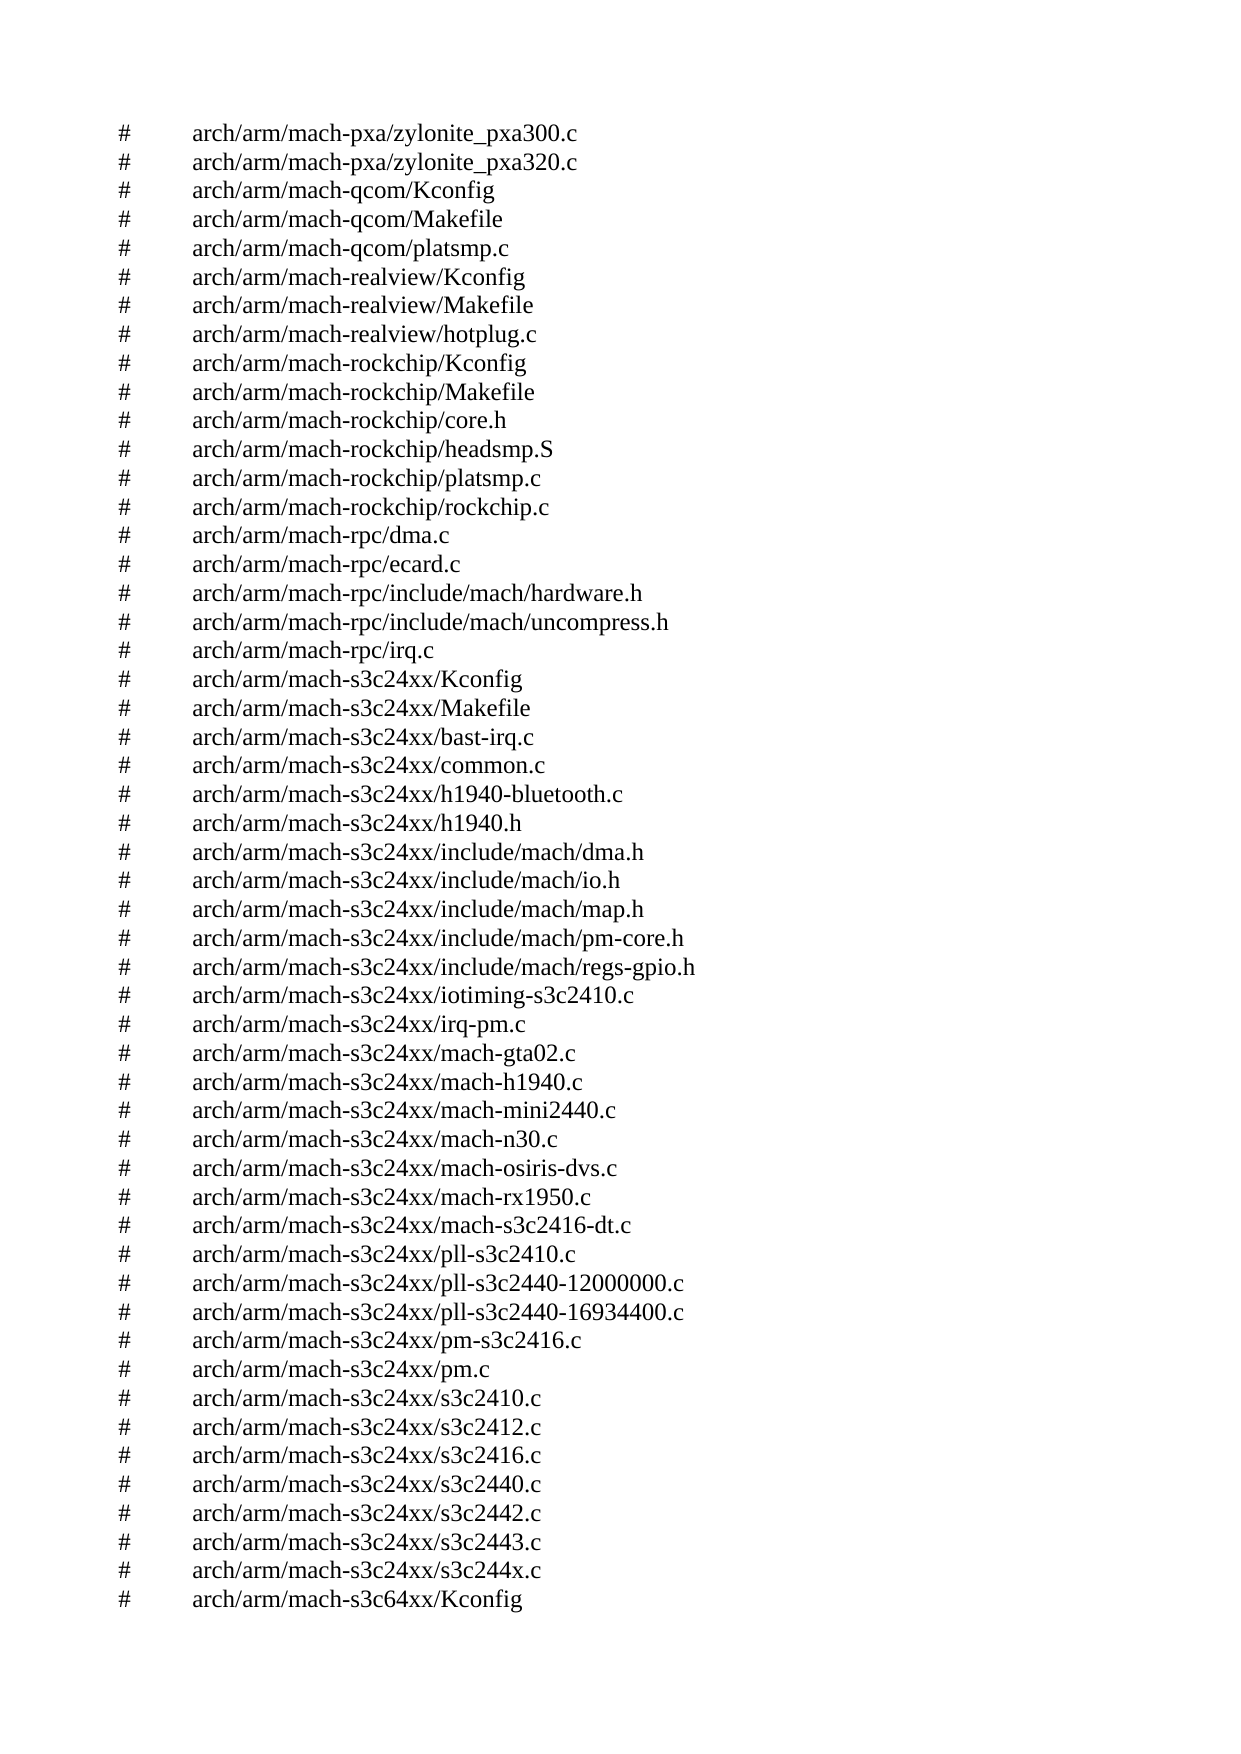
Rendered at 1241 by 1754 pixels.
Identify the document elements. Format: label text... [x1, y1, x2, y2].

text # arch/arm/mach-qcom/Kconfig [118, 176, 1122, 204]
text # arch/arm/mach-rpc/include/mach/hardware.h [118, 578, 1122, 607]
text # arch/arm/mach-qcom/Makefile [118, 204, 1122, 233]
text # arch/arm/mach-qcom/platsmp.c [118, 233, 1122, 262]
text # arch/arm/mach-rockchip/Makefile [118, 377, 1122, 406]
text # arch/arm/mach-s3c24xx/bast-irq.c [118, 722, 1122, 751]
text # arch/arm/mach-rpc/ecard.c [118, 549, 1122, 578]
text # arch/arm/mach-rockchip/headsmp.S [118, 434, 1122, 463]
text # arch/arm/mach-s3c24xx/mach-gta02.c [118, 1038, 1122, 1067]
text # arch/arm/mach-s3c24xx/s3c244x.c [118, 1556, 1122, 1584]
text # arch/arm/mach-s3c24xx/s3c2443.c [118, 1527, 1122, 1556]
text # arch/arm/mach-rockchip/platsmp.c [118, 463, 1122, 492]
text # arch/arm/mach-rockchip/core.h [118, 406, 1122, 434]
text # arch/arm/mach-rpc/include/mach/uncompress.h [118, 607, 1122, 636]
text # arch/arm/mach-s3c24xx/mach-rx1950.c [118, 1182, 1122, 1211]
text # arch/arm/mach-s3c24xx/h1940.h [118, 808, 1122, 837]
text # arch/arm/mach-s3c24xx/pm-s3c2416.c [118, 1326, 1122, 1354]
text # arch/arm/mach-s3c24xx/include/mach/pm-core.h [118, 923, 1122, 952]
text # arch/arm/mach-s3c24xx/iotiming-s3c2410.c [118, 981, 1122, 1009]
text # arch/arm/mach-realview/hotplug.c [118, 319, 1122, 348]
text # arch/arm/mach-s3c24xx/s3c2442.c [118, 1498, 1122, 1527]
text # arch/arm/mach-s3c24xx/pll-s3c2440-16934400.c [118, 1297, 1122, 1326]
text # arch/arm/mach-s3c64xx/Kconfig [118, 1584, 1122, 1613]
text # arch/arm/mach-s3c24xx/pll-s3c2440-12000000.c [118, 1268, 1122, 1297]
text # arch/arm/mach-s3c24xx/include/mach/map.h [118, 894, 1122, 923]
text # arch/arm/mach-s3c24xx/s3c2440.c [118, 1469, 1122, 1498]
text # arch/arm/mach-rockchip/rockchip.c [118, 492, 1122, 521]
text # arch/arm/mach-s3c24xx/include/mach/regs-gpio.h [118, 952, 1122, 981]
text # arch/arm/mach-s3c24xx/mach-mini2440.c [118, 1096, 1122, 1124]
text # arch/arm/mach-realview/Kconfig [118, 262, 1122, 291]
text # arch/arm/mach-rockchip/Kconfig [118, 348, 1122, 377]
text # arch/arm/mach-s3c24xx/Kconfig [118, 664, 1122, 693]
text # arch/arm/mach-s3c24xx/pm.c [118, 1354, 1122, 1383]
text # arch/arm/mach-s3c24xx/mach-h1940.c [118, 1067, 1122, 1096]
text # arch/arm/mach-s3c24xx/mach-s3c2416-dt.c [118, 1211, 1122, 1239]
text # arch/arm/mach-s3c24xx/s3c2412.c [118, 1412, 1122, 1441]
text # arch/arm/mach-s3c24xx/Makefile [118, 693, 1122, 722]
text # arch/arm/mach-rpc/dma.c [118, 521, 1122, 549]
text # arch/arm/mach-s3c24xx/s3c2416.c [118, 1441, 1122, 1469]
text # arch/arm/mach-s3c24xx/mach-n30.c [118, 1124, 1122, 1153]
text # arch/arm/mach-pxa/zylonite_pxa320.c [118, 147, 1122, 176]
text # arch/arm/mach-s3c24xx/pll-s3c2410.c [118, 1239, 1122, 1268]
text # arch/arm/mach-s3c24xx/include/mach/dma.h [118, 837, 1122, 866]
text # arch/arm/mach-s3c24xx/s3c2410.c [118, 1383, 1122, 1412]
text # arch/arm/mach-rpc/irq.c [118, 636, 1122, 664]
text # arch/arm/mach-s3c24xx/include/mach/io.h [118, 866, 1122, 894]
text # arch/arm/mach-s3c24xx/mach-osiris-dvs.c [118, 1153, 1122, 1182]
text # arch/arm/mach-pxa/zylonite_pxa300.c [118, 118, 1122, 147]
text # arch/arm/mach-s3c24xx/irq-pm.c [118, 1009, 1122, 1038]
text # arch/arm/mach-realview/Makefile [118, 291, 1122, 319]
text # arch/arm/mach-s3c24xx/common.c [118, 751, 1122, 779]
text # arch/arm/mach-s3c24xx/h1940-bluetooth.c [118, 779, 1122, 808]
